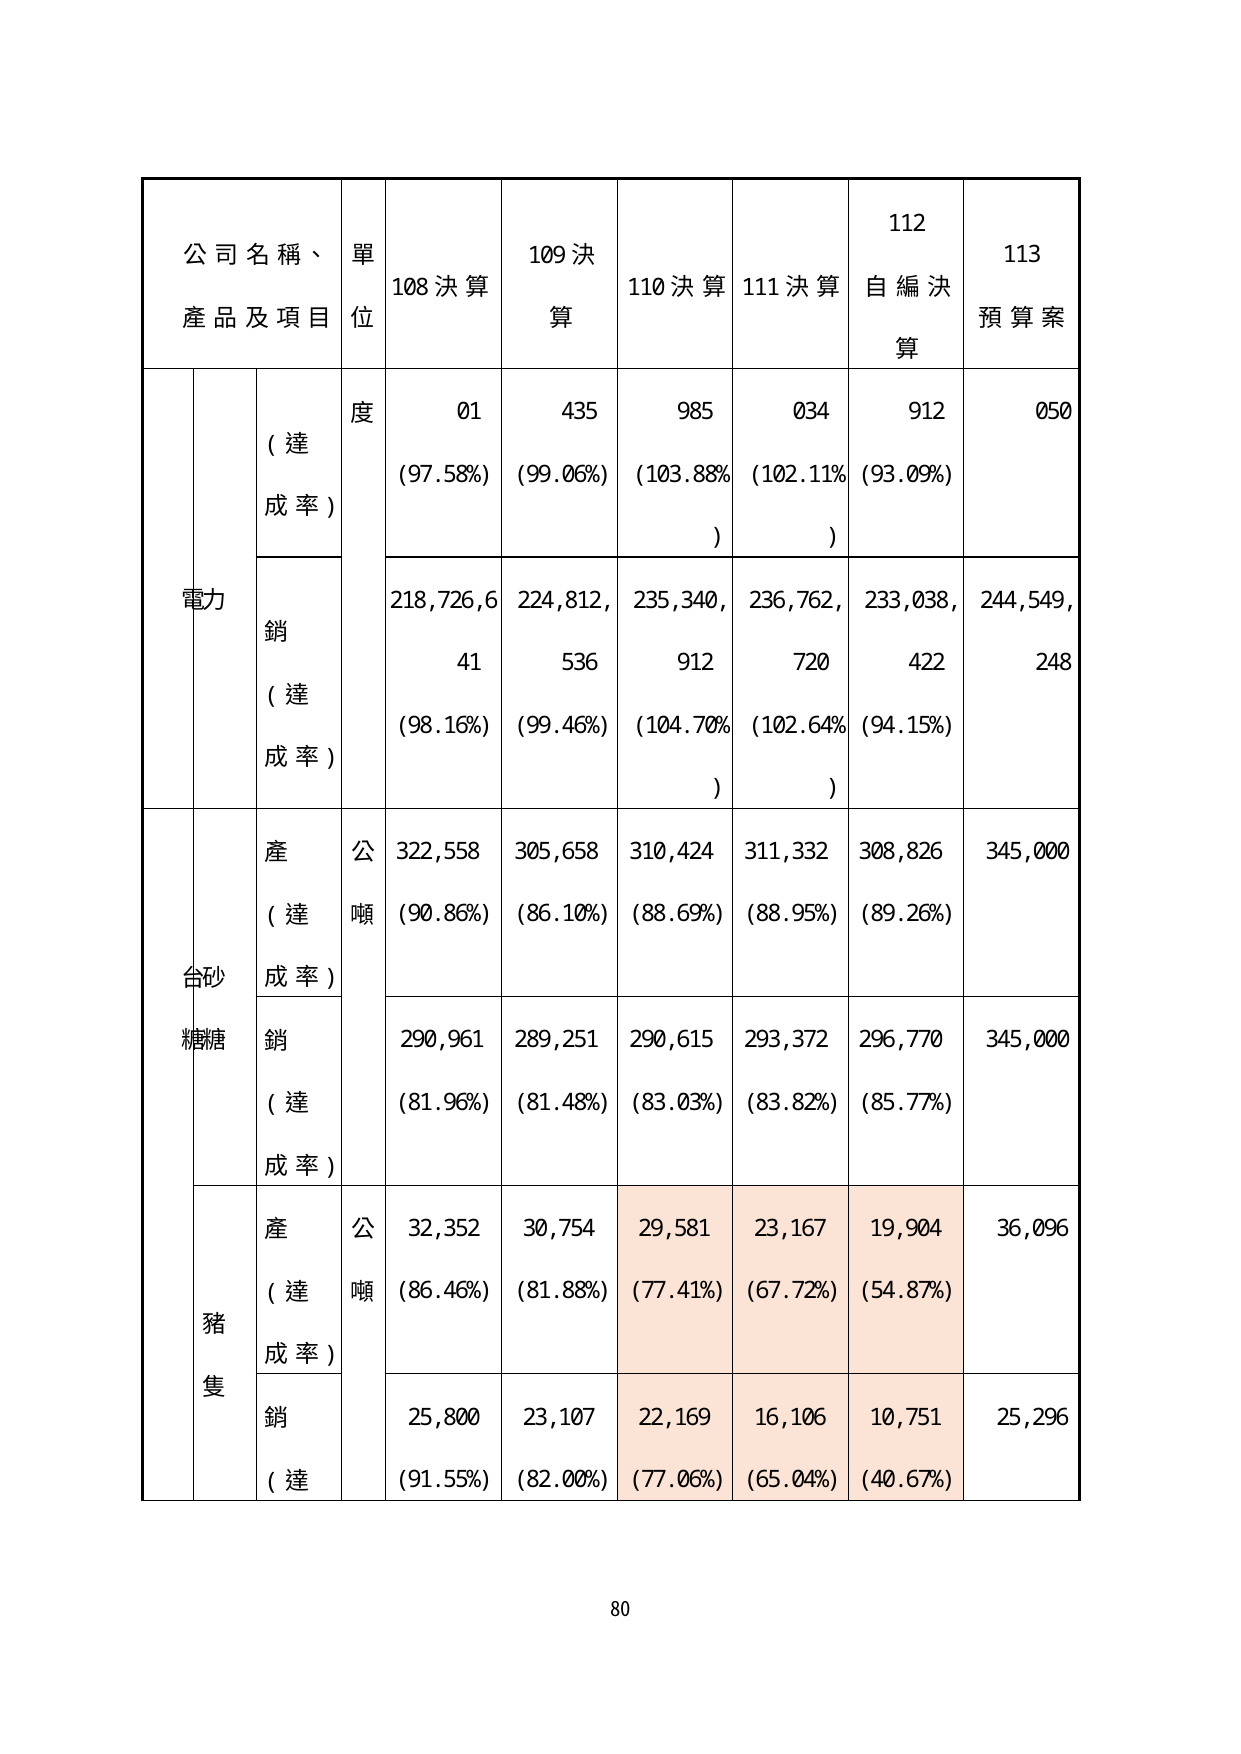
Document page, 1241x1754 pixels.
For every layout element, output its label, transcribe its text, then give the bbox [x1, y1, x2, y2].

table_cell 293,372 (83.82%) [733, 997, 848, 1184]
table_cell 銷 (達成率) [257, 997, 341, 1184]
table_cell 305,658 (86.10%) [502, 809, 617, 996]
table_cell 290,615 (83.03%) [618, 997, 732, 1184]
table_cell 985 (103.88%) [618, 369, 732, 556]
table_cell 砂糖 [194, 809, 256, 1184]
table_cell 23,107 (82.00%) [502, 1374, 617, 1500]
table_cell 236,762,720 (102.64%) [733, 558, 848, 807]
table_header 110決算 [618, 180, 732, 368]
table_cell 290,961 (81.96%) [386, 997, 501, 1184]
table_cell (達成率) [257, 369, 341, 556]
table_cell 224,812,536 (99.46%) [502, 558, 617, 807]
table_cell 19,904 (54.87%) [849, 1186, 963, 1373]
table_cell 034 (102.11%) [733, 369, 848, 556]
table_cell 產 (達成率) [257, 1186, 341, 1373]
table_cell 244,549,248 [964, 558, 1078, 807]
table_cell 235,340,912 (104.70%) [618, 558, 732, 807]
table_cell 310,424 (88.69%) [618, 809, 732, 996]
table_cell 050 [964, 369, 1078, 556]
table_cell 218,726,641 (98.16%) [386, 558, 501, 807]
table_cell 30,754 (81.88%) [502, 1186, 617, 1373]
table_cell [144, 1373, 193, 1437]
table_cell 10,751 (40.67%) [849, 1374, 963, 1500]
table_cell 16,106 (65.04%) [733, 1374, 848, 1500]
table_cell 台糖 [144, 809, 193, 1184]
table_cell 311,332 (88.95%) [733, 809, 848, 996]
table_cell 產 (達成率) [257, 809, 341, 996]
table_header 112 自編決算 [849, 180, 963, 368]
table_cell 435 (99.06%) [502, 369, 617, 556]
table_cell [144, 1185, 193, 1248]
table_cell 345,000 [964, 997, 1078, 1184]
table_cell 233,038,422 (94.15%) [849, 558, 963, 807]
table_cell 308,826 (89.26%) [849, 809, 963, 996]
table_cell 322,558 (90.86%) [386, 809, 501, 996]
table_cell 豬隻 [194, 1186, 256, 1500]
table_cell 345,000 [964, 809, 1078, 996]
table_cell 36,096 [964, 1186, 1078, 1373]
table_cell [144, 1248, 193, 1373]
table_header 公司名稱、產品及項目 [144, 180, 341, 368]
table_cell [144, 1437, 193, 1500]
table_header 113 預算案 [964, 180, 1078, 368]
table_header 108決算 [386, 180, 501, 368]
table_cell 25,296 [964, 1374, 1078, 1500]
table_cell 912 (93.09%) [849, 369, 963, 556]
table_cell 度 [342, 369, 385, 807]
table_cell 台糖 [187, 967, 193, 974]
table_cell 電力 [194, 369, 256, 807]
table_cell 289,251 (81.48%) [502, 997, 617, 1184]
table_header 109決算 [502, 180, 617, 368]
table_cell 01 (97.58%) [386, 369, 501, 556]
table_header 111決算 [733, 180, 848, 368]
table_cell 公噸 [342, 809, 385, 1184]
table_cell 25,800 (91.55%) [386, 1374, 501, 1500]
table_cell 32,352 (86.46%) [386, 1186, 501, 1373]
table_header 單位 [342, 180, 385, 368]
table_cell 公噸 [342, 1186, 385, 1500]
table_cell 銷 (達成率) [257, 1374, 341, 1500]
table_cell 29,581 (77.41%) [618, 1186, 732, 1373]
table_cell 22,169 (77.06%) [618, 1374, 732, 1500]
table_cell 296,770 (85.77%) [849, 997, 963, 1184]
table_cell 23,167 (67.72%) [733, 1186, 848, 1373]
table_cell 銷 (達成率) [257, 558, 341, 807]
table_cell 台電 [144, 369, 193, 807]
